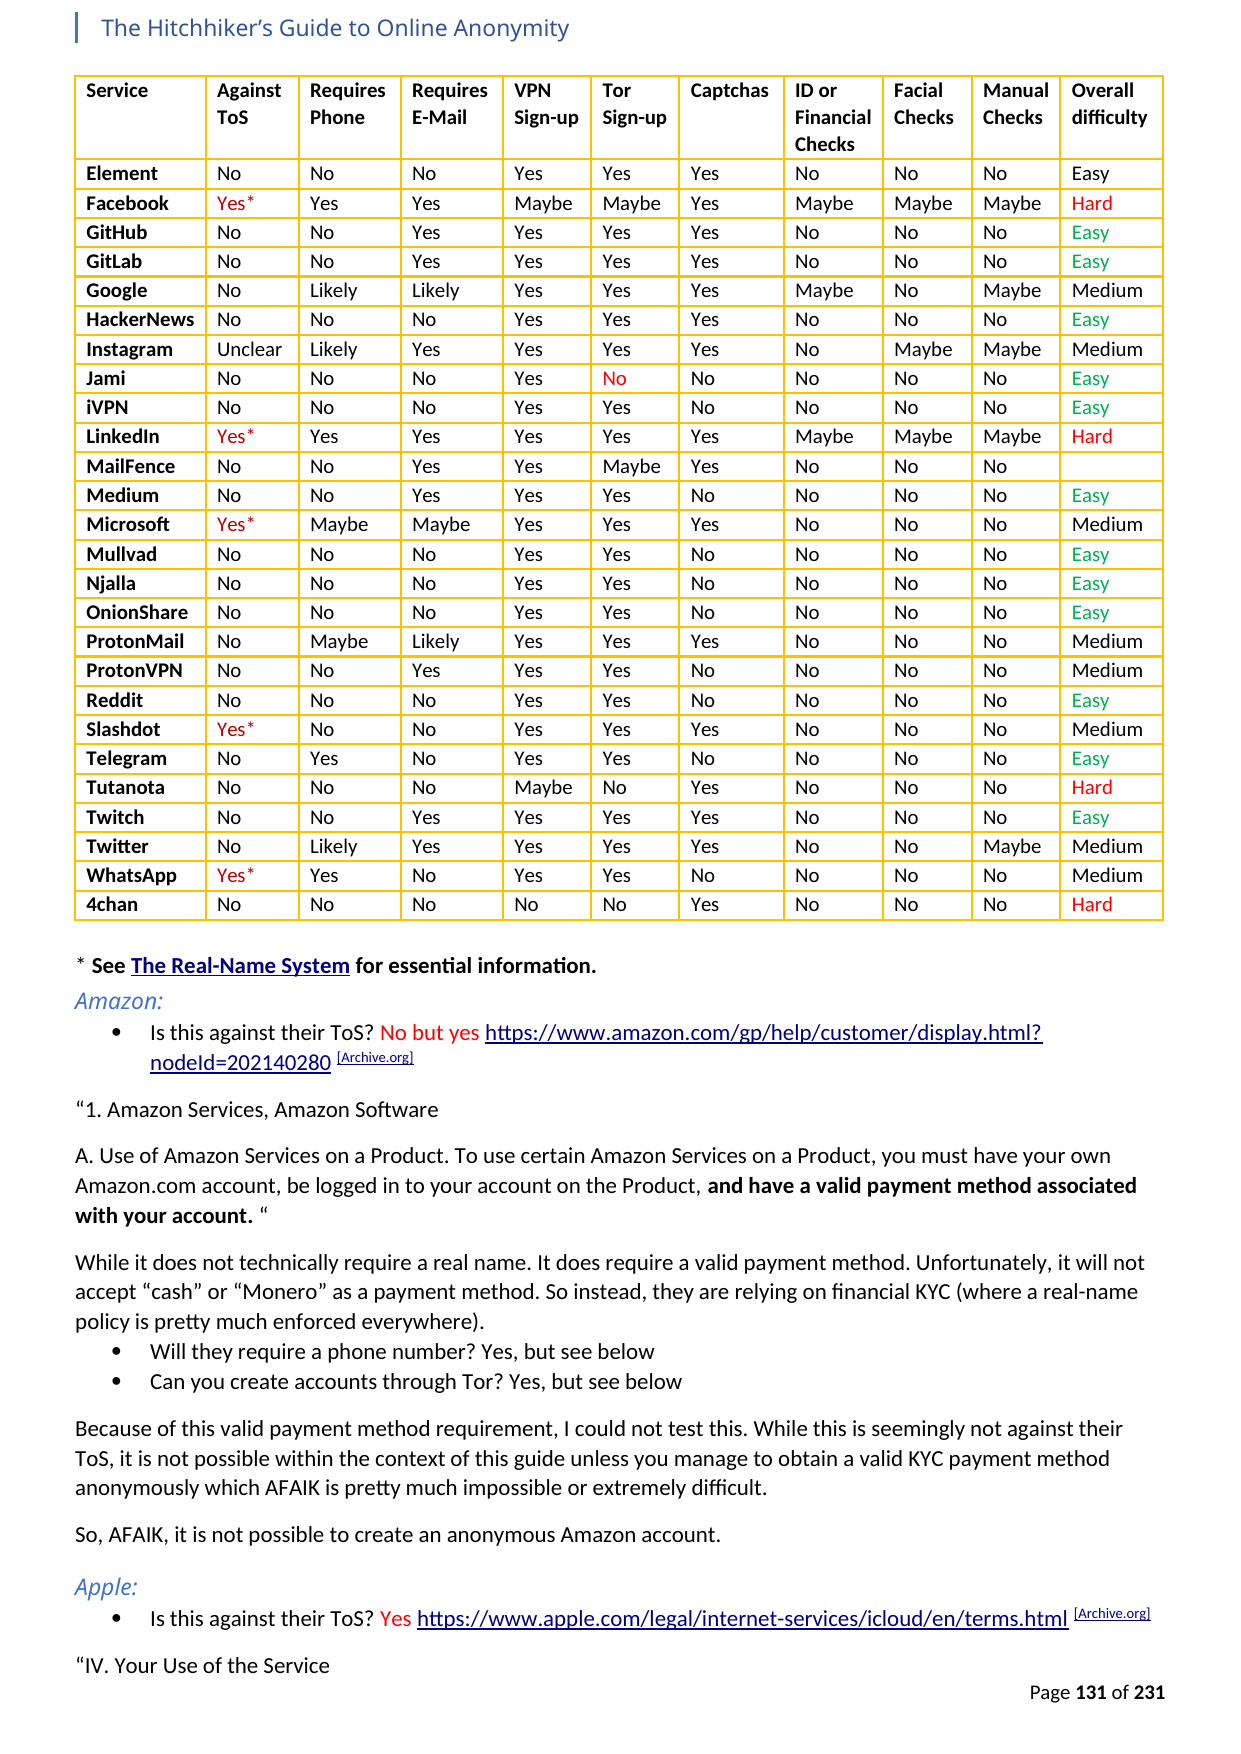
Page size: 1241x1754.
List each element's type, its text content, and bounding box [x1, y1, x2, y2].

table_cell No [207, 248, 298, 275]
table_cell No [973, 804, 1059, 831]
table_cell No [785, 804, 882, 831]
subtitle Amazon: [75, 985, 1165, 1016]
text Because of this valid payment method requirement, I could not test this. While this is seemingly not against their ToS, it is not possible within the context of this guide unless you manage to obtain a valid KYC payment method anonymously which AFAIK is pretty much impossible or extremely difficult. [75, 1414, 1165, 1502]
table_cell No [973, 716, 1059, 743]
table_cell OnionShare [76, 599, 205, 626]
table_header Captchas [680, 77, 783, 158]
table_cell No [402, 892, 502, 919]
table_cell Yes [402, 482, 502, 509]
table_cell No [785, 365, 882, 392]
table_cell No [207, 833, 298, 860]
table_cell No [884, 804, 971, 831]
table_cell Yes [680, 716, 783, 743]
list Is this against their ToS? Yes https://www.apple.com/legal/internet-services/icloud/en/terms.html [Archive.org] [112, 1604, 1165, 1632]
table_cell No [207, 599, 298, 626]
table_cell Yes [504, 599, 590, 626]
table_cell Easy [1061, 219, 1162, 246]
table_cell No [207, 219, 298, 246]
table_cell Yes [592, 336, 678, 363]
table_cell No [300, 307, 400, 334]
table_cell Yes [402, 424, 502, 451]
table_cell No [973, 687, 1059, 714]
table_cell Maybe [504, 190, 590, 217]
table_cell No [884, 453, 971, 480]
table_cell Yes [504, 424, 590, 451]
table_cell Unclear [207, 336, 298, 363]
table_cell No [300, 804, 400, 831]
table_cell No [973, 453, 1059, 480]
table_cell Yes [402, 804, 502, 831]
table_cell No [300, 160, 400, 188]
table_cell Yes [504, 628, 590, 655]
table_cell Yes [504, 336, 590, 363]
table_cell Medium [1061, 336, 1162, 363]
table_cell Tutanota [76, 775, 205, 802]
table_cell Yes [504, 716, 590, 743]
table_cell No [300, 541, 400, 568]
table_cell No [973, 599, 1059, 626]
table_cell Hard [1061, 424, 1162, 451]
table_cell Easy [1061, 745, 1162, 772]
table_cell Yes [680, 775, 783, 802]
table_cell No [785, 862, 882, 889]
table_cell No [300, 892, 400, 919]
table_cell Hard [1061, 775, 1162, 802]
text While it does not technically require a real name. It does require a valid payment method. Unfortunately, it will not accept “cash” or “Monero” as a payment method. So instead, they are relying on financial KYC (where a real-name policy is pretty much enforced everywhere). [75, 1248, 1165, 1335]
table_cell No [402, 394, 502, 422]
table_cell No [785, 248, 882, 275]
table_cell Yes [300, 424, 400, 451]
table_cell No [973, 307, 1059, 334]
table_cell No [300, 394, 400, 422]
table_cell Yes [680, 190, 783, 217]
table_cell Maybe [402, 511, 502, 539]
table_cell No [785, 892, 882, 919]
table_cell No [884, 570, 971, 597]
table_cell No [884, 862, 971, 889]
table_cell Yes [680, 424, 783, 451]
table_cell Yes [504, 570, 590, 597]
table_cell Yes [504, 745, 590, 772]
text So, AFAIK, it is not possible to create an anonymous Amazon account. [75, 1520, 1165, 1548]
table_cell Maybe [884, 190, 971, 217]
table_cell No [207, 775, 298, 802]
table_cell Yes [504, 862, 590, 889]
table_cell No [207, 365, 298, 392]
table_cell No [207, 307, 298, 334]
table_cell No [680, 482, 783, 509]
table_cell Yes [504, 160, 590, 188]
table_cell No [785, 716, 882, 743]
table_cell Maybe [884, 336, 971, 363]
table_cell No [402, 716, 502, 743]
table_cell No [680, 745, 783, 772]
table_cell Yes [592, 628, 678, 655]
list Will they require a phone number? Yes, but see below [112, 1337, 1165, 1365]
table_cell Yes [504, 541, 590, 568]
table_cell No [785, 745, 882, 772]
table_cell No [785, 336, 882, 363]
table_cell Yes [592, 745, 678, 772]
table_cell Yes [592, 570, 678, 597]
table_cell No [300, 599, 400, 626]
table_cell Yes [680, 248, 783, 275]
table_cell No [300, 775, 400, 802]
table_cell No [680, 862, 783, 889]
table_cell No [973, 511, 1059, 539]
table_cell No [402, 160, 502, 188]
table_cell Yes [300, 190, 400, 217]
table_cell Maybe [300, 511, 400, 539]
table_cell No [207, 628, 298, 655]
table_header Against ToS [207, 77, 298, 158]
table_cell No [884, 892, 971, 919]
table_cell Likely [300, 278, 400, 304]
table_cell No [884, 541, 971, 568]
table_cell Twitter [76, 833, 205, 860]
table_cell Yes [402, 190, 502, 217]
table_cell Yes [680, 628, 783, 655]
table_cell Maybe [973, 278, 1059, 304]
table_cell No [785, 687, 882, 714]
table_cell Likely [402, 628, 502, 655]
table_cell Mullvad [76, 541, 205, 568]
table_cell Yes [592, 160, 678, 188]
table_cell Yes [504, 482, 590, 509]
table_cell No [973, 219, 1059, 246]
table_cell Easy [1061, 599, 1162, 626]
table_cell No [504, 892, 590, 919]
table_cell Yes [504, 511, 590, 539]
table_cell No [207, 482, 298, 509]
table_cell No [402, 775, 502, 802]
table_cell Maybe [785, 278, 882, 304]
table_cell Yes [504, 248, 590, 275]
table_cell Yes [504, 658, 590, 685]
table_cell Medium [1061, 862, 1162, 889]
table_cell No [402, 862, 502, 889]
table_cell No [680, 599, 783, 626]
table_cell No [680, 394, 783, 422]
table_cell No [402, 541, 502, 568]
table_cell Yes* [207, 190, 298, 217]
table_cell No [785, 394, 882, 422]
table_cell No [884, 307, 971, 334]
table_cell Yes [680, 160, 783, 188]
text * See The Real-Name System for essential information. [75, 951, 1165, 979]
table_cell Slashdot [76, 716, 205, 743]
table_cell No [300, 219, 400, 246]
table_cell Yes [592, 833, 678, 860]
table_cell Yes* [207, 511, 298, 539]
table_cell Yes [592, 599, 678, 626]
table_cell No [973, 394, 1059, 422]
table_cell Yes [504, 278, 590, 304]
table_cell No [785, 307, 882, 334]
table_cell No [207, 658, 298, 685]
table_cell Yes [402, 336, 502, 363]
table_cell ProtonMail [76, 628, 205, 655]
table_cell Likely [300, 336, 400, 363]
table_header Tor Sign-up [592, 77, 678, 158]
table_cell Microsoft [76, 511, 205, 539]
table_cell Maybe [973, 424, 1059, 451]
table_cell No [973, 482, 1059, 509]
table_cell Yes [592, 278, 678, 304]
table_cell Twitch [76, 804, 205, 831]
table_cell No [402, 599, 502, 626]
table_cell 4chan [76, 892, 205, 919]
table_cell No [884, 628, 971, 655]
table_cell No [973, 570, 1059, 597]
table_header Service [76, 77, 205, 158]
table_cell ProtonVPN [76, 658, 205, 685]
list Can you create accounts through Tor? Yes, but see below [112, 1367, 1165, 1395]
table_cell No [785, 833, 882, 860]
table_cell Yes [402, 248, 502, 275]
table_cell Easy [1061, 307, 1162, 334]
table_cell Yes [504, 804, 590, 831]
table_cell No [300, 716, 400, 743]
table_cell LinkedIn [76, 424, 205, 451]
table_cell Maybe [592, 453, 678, 480]
table_cell No [884, 365, 971, 392]
table_cell Medium [1061, 511, 1162, 539]
table_cell Yes [592, 687, 678, 714]
table_cell No [973, 160, 1059, 188]
table_cell Yes* [207, 862, 298, 889]
table_cell No [207, 570, 298, 597]
table_cell Medium [1061, 628, 1162, 655]
table_cell Easy [1061, 541, 1162, 568]
table_cell Yes [680, 833, 783, 860]
table_cell No [402, 365, 502, 392]
table_cell Njalla [76, 570, 205, 597]
table_cell Instagram [76, 336, 205, 363]
table_cell No [785, 541, 882, 568]
table_cell No [680, 541, 783, 568]
table_cell No [207, 453, 298, 480]
table_cell Yes* [207, 716, 298, 743]
table_cell No [207, 745, 298, 772]
table_cell No [592, 892, 678, 919]
table_header Facial Checks [884, 77, 971, 158]
table_cell Yes [592, 482, 678, 509]
table_cell No [785, 160, 882, 188]
table_cell Hard [1061, 892, 1162, 919]
table_cell No [207, 160, 298, 188]
table_cell No [973, 745, 1059, 772]
table_cell Yes* [207, 424, 298, 451]
table_cell Yes [402, 833, 502, 860]
table_cell Yes [680, 336, 783, 363]
table_cell GitHub [76, 219, 205, 246]
table_cell No [207, 892, 298, 919]
table_cell Yes [504, 307, 590, 334]
table_cell Yes [680, 219, 783, 246]
table_header Requires E-Mail [402, 77, 502, 158]
table_cell Yes [504, 365, 590, 392]
table_cell Telegram [76, 745, 205, 772]
table_cell Yes [592, 424, 678, 451]
table_header Overall difficulty [1061, 77, 1162, 158]
table_cell Maybe [300, 628, 400, 655]
table_cell Facebook [76, 190, 205, 217]
table_cell No [300, 687, 400, 714]
table_cell No [884, 745, 971, 772]
table_cell No [884, 599, 971, 626]
table_cell Yes [504, 833, 590, 860]
table_cell Yes [402, 219, 502, 246]
table_cell Likely [402, 278, 502, 304]
table_cell Likely [300, 833, 400, 860]
table_cell Yes [592, 307, 678, 334]
table_cell Yes [504, 394, 590, 422]
table_cell No [884, 511, 971, 539]
table_cell Hard [1061, 190, 1162, 217]
table_cell Yes [680, 307, 783, 334]
table_cell No [785, 599, 882, 626]
list Is this against their ToS? No but yes https://www.amazon.com/gp/help/customer/display.html?nodeId=202140280 [Archive.org] [112, 1018, 1165, 1076]
table_cell Maybe [884, 424, 971, 451]
table_cell No [300, 482, 400, 509]
text A. Use of Amazon Services on a Product. To use certain Amazon Services on a Product, you must have your own Amazon.com account, be logged in to your account on the Product, and have a valid payment method associated with your account. “ [75, 1141, 1165, 1229]
table_cell No [884, 687, 971, 714]
table_cell Medium [1061, 716, 1162, 743]
table_cell Yes [592, 394, 678, 422]
table_cell Yes [680, 804, 783, 831]
table_cell No [300, 365, 400, 392]
table_cell Maybe [504, 775, 590, 802]
table_cell No [973, 892, 1059, 919]
table_cell No [680, 365, 783, 392]
table_cell Yes [300, 745, 400, 772]
table_cell No [402, 745, 502, 772]
table_cell Google [76, 278, 205, 304]
table_cell Yes [592, 804, 678, 831]
table_cell No [973, 248, 1059, 275]
table_cell No [300, 248, 400, 275]
table_cell Yes [402, 658, 502, 685]
table_cell Maybe [592, 190, 678, 217]
table_cell Maybe [973, 833, 1059, 860]
table_cell No [884, 278, 971, 304]
table_cell No [785, 775, 882, 802]
table_cell No [884, 658, 971, 685]
table_cell Yes [504, 219, 590, 246]
table_cell WhatsApp [76, 862, 205, 889]
text “1. Amazon Services, Amazon Software [75, 1095, 1165, 1123]
table_cell Yes [504, 453, 590, 480]
table_cell iVPN [76, 394, 205, 422]
table_cell No [973, 628, 1059, 655]
table_cell No [884, 716, 971, 743]
table_cell No [884, 160, 971, 188]
table_cell Yes [592, 862, 678, 889]
table_cell No [300, 570, 400, 597]
table_cell Easy [1061, 804, 1162, 831]
table_cell No [207, 278, 298, 304]
table_cell Maybe [973, 336, 1059, 363]
table_cell No [207, 541, 298, 568]
table_cell No [300, 453, 400, 480]
table_cell Medium [76, 482, 205, 509]
table_header Manual Checks [973, 77, 1059, 158]
table_cell Easy [1061, 365, 1162, 392]
table_cell HackerNews [76, 307, 205, 334]
text “IV. Your Use of the Service [75, 1651, 1165, 1679]
table_cell No [884, 775, 971, 802]
table_cell No [973, 775, 1059, 802]
table_cell Easy [1061, 394, 1162, 422]
table_cell No [592, 365, 678, 392]
table_cell Yes [504, 687, 590, 714]
table_cell MailFence [76, 453, 205, 480]
table_cell Yes [592, 248, 678, 275]
table_cell Yes [592, 658, 678, 685]
table_cell Yes [680, 511, 783, 539]
table_cell No [207, 804, 298, 831]
table_cell Medium [1061, 658, 1162, 685]
table_cell Yes [680, 453, 783, 480]
table_cell No [785, 658, 882, 685]
table_cell No [402, 307, 502, 334]
table_cell Maybe [785, 190, 882, 217]
table_cell No [973, 365, 1059, 392]
table_cell Medium [1061, 833, 1162, 860]
table_cell Yes [592, 511, 678, 539]
table_cell Easy [1061, 160, 1162, 188]
table_cell Yes [680, 892, 783, 919]
table_cell No [884, 394, 971, 422]
table_cell Jami [76, 365, 205, 392]
table_cell No [973, 541, 1059, 568]
table_cell No [785, 482, 882, 509]
table_header VPN Sign-up [504, 77, 590, 158]
table_cell No [785, 511, 882, 539]
table_cell Maybe [973, 190, 1059, 217]
table_cell Yes [300, 862, 400, 889]
table_cell No [884, 219, 971, 246]
table_cell No [884, 248, 971, 275]
table_cell Easy [1061, 482, 1162, 509]
subtitle Apple: [75, 1571, 1165, 1602]
table_cell Yes [592, 219, 678, 246]
table_cell No [402, 687, 502, 714]
table_cell No [207, 687, 298, 714]
table_cell Yes [402, 453, 502, 480]
table_cell No [592, 775, 678, 802]
table_cell Yes [592, 716, 678, 743]
table_cell Yes [680, 278, 783, 304]
table_cell No [785, 219, 882, 246]
table_cell No [884, 482, 971, 509]
table_cell Medium [1061, 278, 1162, 304]
table_cell No [785, 453, 882, 480]
table_cell Element [76, 160, 205, 188]
table_header ID or Financial Checks [785, 77, 882, 158]
table_cell No [680, 570, 783, 597]
table_cell GitLab [76, 248, 205, 275]
table_cell Reddit [76, 687, 205, 714]
table_cell No [300, 658, 400, 685]
table_cell Yes [592, 541, 678, 568]
table_cell Easy [1061, 248, 1162, 275]
table_cell Maybe [785, 424, 882, 451]
table_cell No [680, 687, 783, 714]
table_header Requires Phone [300, 77, 400, 158]
table_cell No [884, 833, 971, 860]
table_cell No [402, 570, 502, 597]
table_cell Medium [1061, 453, 1162, 480]
table_cell No [207, 394, 298, 422]
table_cell No [973, 658, 1059, 685]
table_cell No [973, 862, 1059, 889]
table_cell No [785, 628, 882, 655]
table_cell No [680, 658, 783, 685]
table_cell No [785, 570, 882, 597]
table_cell Easy [1061, 570, 1162, 597]
table_cell Easy [1061, 687, 1162, 714]
